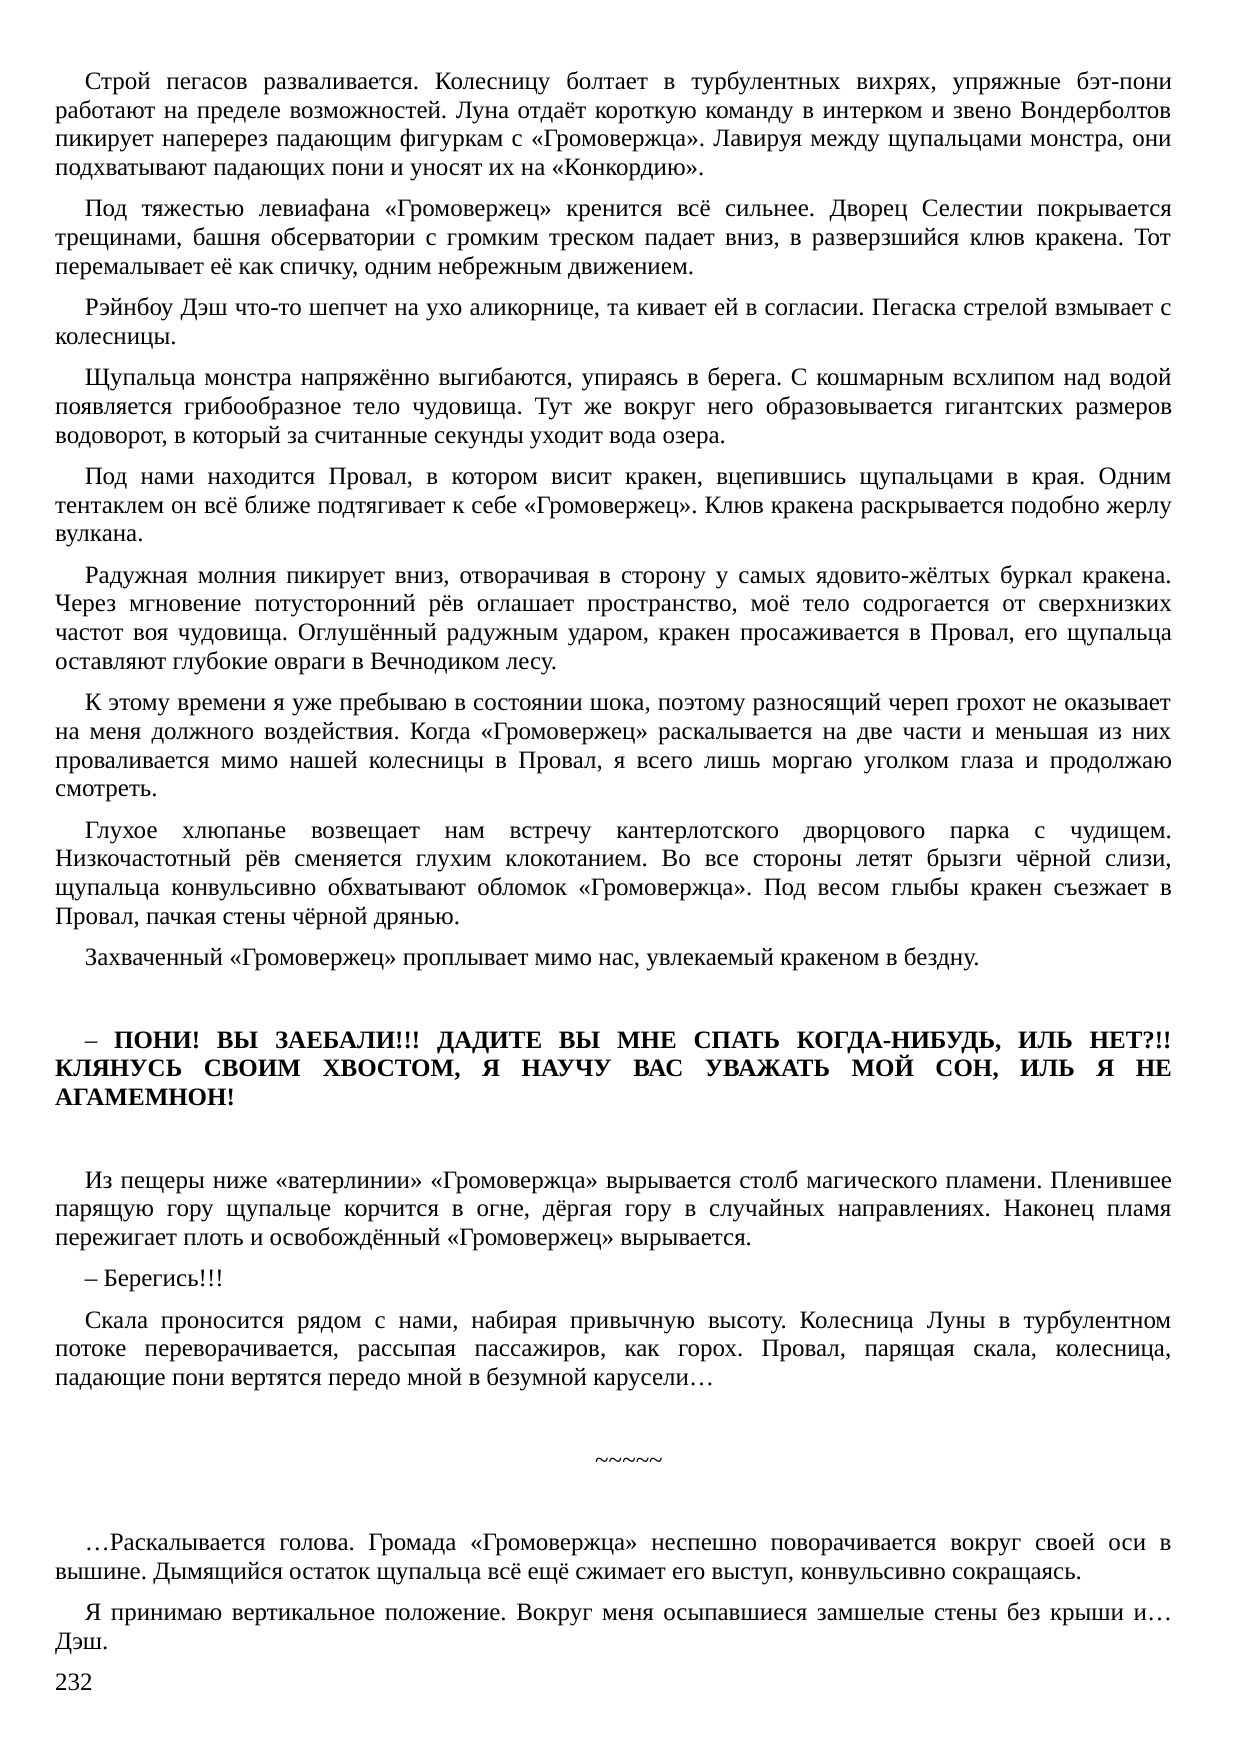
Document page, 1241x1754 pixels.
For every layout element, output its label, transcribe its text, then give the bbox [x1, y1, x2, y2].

text …Раскалывается голова. Громада «Громовержца» неспешно поворачивается вокруг своей оси в вышине. Дымящийся остаток щупальца всё ещё сжимает его выступ, конвульсивно сокращаясь. [55, 1527, 1173, 1585]
text Под нами находится Провал, в котором висит кракен, вцепившись щупальцами в края. Одним тентаклем он всё ближе подтягивает к себе «Громовержец». Клюв кракена раскрывается подобно жерлу вулкана. [55, 461, 1173, 547]
text Щупальца монстра напряжённо выгибаются, упираясь в берега. С кошмарным всхлипом над водой появляется грибообразное тело чудовища. Тут же вокруг него образовывается гигантских размеров водоворот, в который за считанные секунды уходит вода озера. [55, 362, 1173, 448]
text Глухое хлюпанье возвещает нам встречу кантерлотского дворцового парка с чудищем. Низкочастотный рёв сменяется глухим клокотанием. Во все стороны летят брызги чёрной слизи, щупальца конвульсивно обхватывают обломок «Громовержца». Под весом глыбы кракен съезжает в Провал, пачкая стены чёрной дрянью. [55, 815, 1173, 930]
text Строй пегасов разваливается. Колесницу болтает в турбулентных вихрях, упряжные бэт-пони работают на пределе возможностей. Луна отдаёт короткую команду в интерком и звено Вондерболтов пикирует наперерез падающим фигуркам с «Громовержца». Лавируя между щупальцами монстра, они подхватывают падающих пони и уносят их на «Конкордию». [55, 66, 1173, 181]
text ~~~~~ [55, 1445, 1173, 1473]
text Под тяжестью левиафана «Громовержец» кренится всё сильнее. Дворец Селестии покрывается трещинами, башня обсерватории с громким треском падает вниз, в разверзшийся клюв кракена. Тот перемалывает её как спичку, одним небрежным движением. [55, 193, 1173, 280]
text – Берегись!!! [55, 1263, 1173, 1292]
text Скала проносится рядом с нами, набирая привычную высоту. Колесница Луны в турбулентном потоке переворачивается, рассыпая пассажиров, как горох. Провал, парящая скала, колесница, падающие пони вертятся передо мной в безумной карусели… [55, 1305, 1173, 1391]
text Захваченный «Громовержец» проплывает мимо нас, увлекаемый кракеном в бездну. [55, 942, 1173, 971]
text К этому времени я уже пребываю в состоянии шока, поэтому разносящий череп грохот не оказывает на меня должного воздействия. Когда «Громовержец» раскалывается на две части и меньшая из них проваливается мимо нашей колесницы в Провал, я всего лишь моргаю уголком глаза и продолжаю смотреть. [55, 687, 1173, 802]
text Радужная молния пикирует вниз, отворачивая в сторону у самых ядовито-жёлтых буркал кракена. Через мгновение потусторонний рёв оглашает пространство, моё тело содрогается от сверхнизких частот воя чудовища. Оглушённый радужным ударом, кракен просаживается в Провал, его щупальца оставляют глубокие овраги в Вечнодиком лесу. [55, 560, 1173, 675]
text – ПОНИ! ВЫ ЗАЕБАЛИ!!! ДАДИТЕ ВЫ МНЕ СПАТЬ КОГДА-НИБУДЬ, ИЛЬ НЕТ?!! КЛЯНУСЬ СВОИМ ХВОСТОМ, Я НАУЧУ ВАС УВАЖАТЬ МОЙ СОН, ИЛЬ Я НЕ АГАМЕМНОН! [55, 1025, 1173, 1111]
text Рэйнбоу Дэш что-то шепчет на ухо аликорнице, та кивает ей в согласии. Пегаска стрелой взмывает с колесницы. [55, 292, 1173, 350]
text Я принимаю вертикальное положение. Вокруг меня осыпавшиеся замшелые стены без крыши и… Дэш. [55, 1597, 1173, 1655]
text Из пещеры ниже «ватерлинии» «Громовержца» вырывается столб магического пламени. Пленившее парящую гору щупальце корчится в огне, дёргая гору в случайных направлениях. Наконец пламя пережигает плоть и освобождённый «Громовержец» вырывается. [55, 1165, 1173, 1251]
